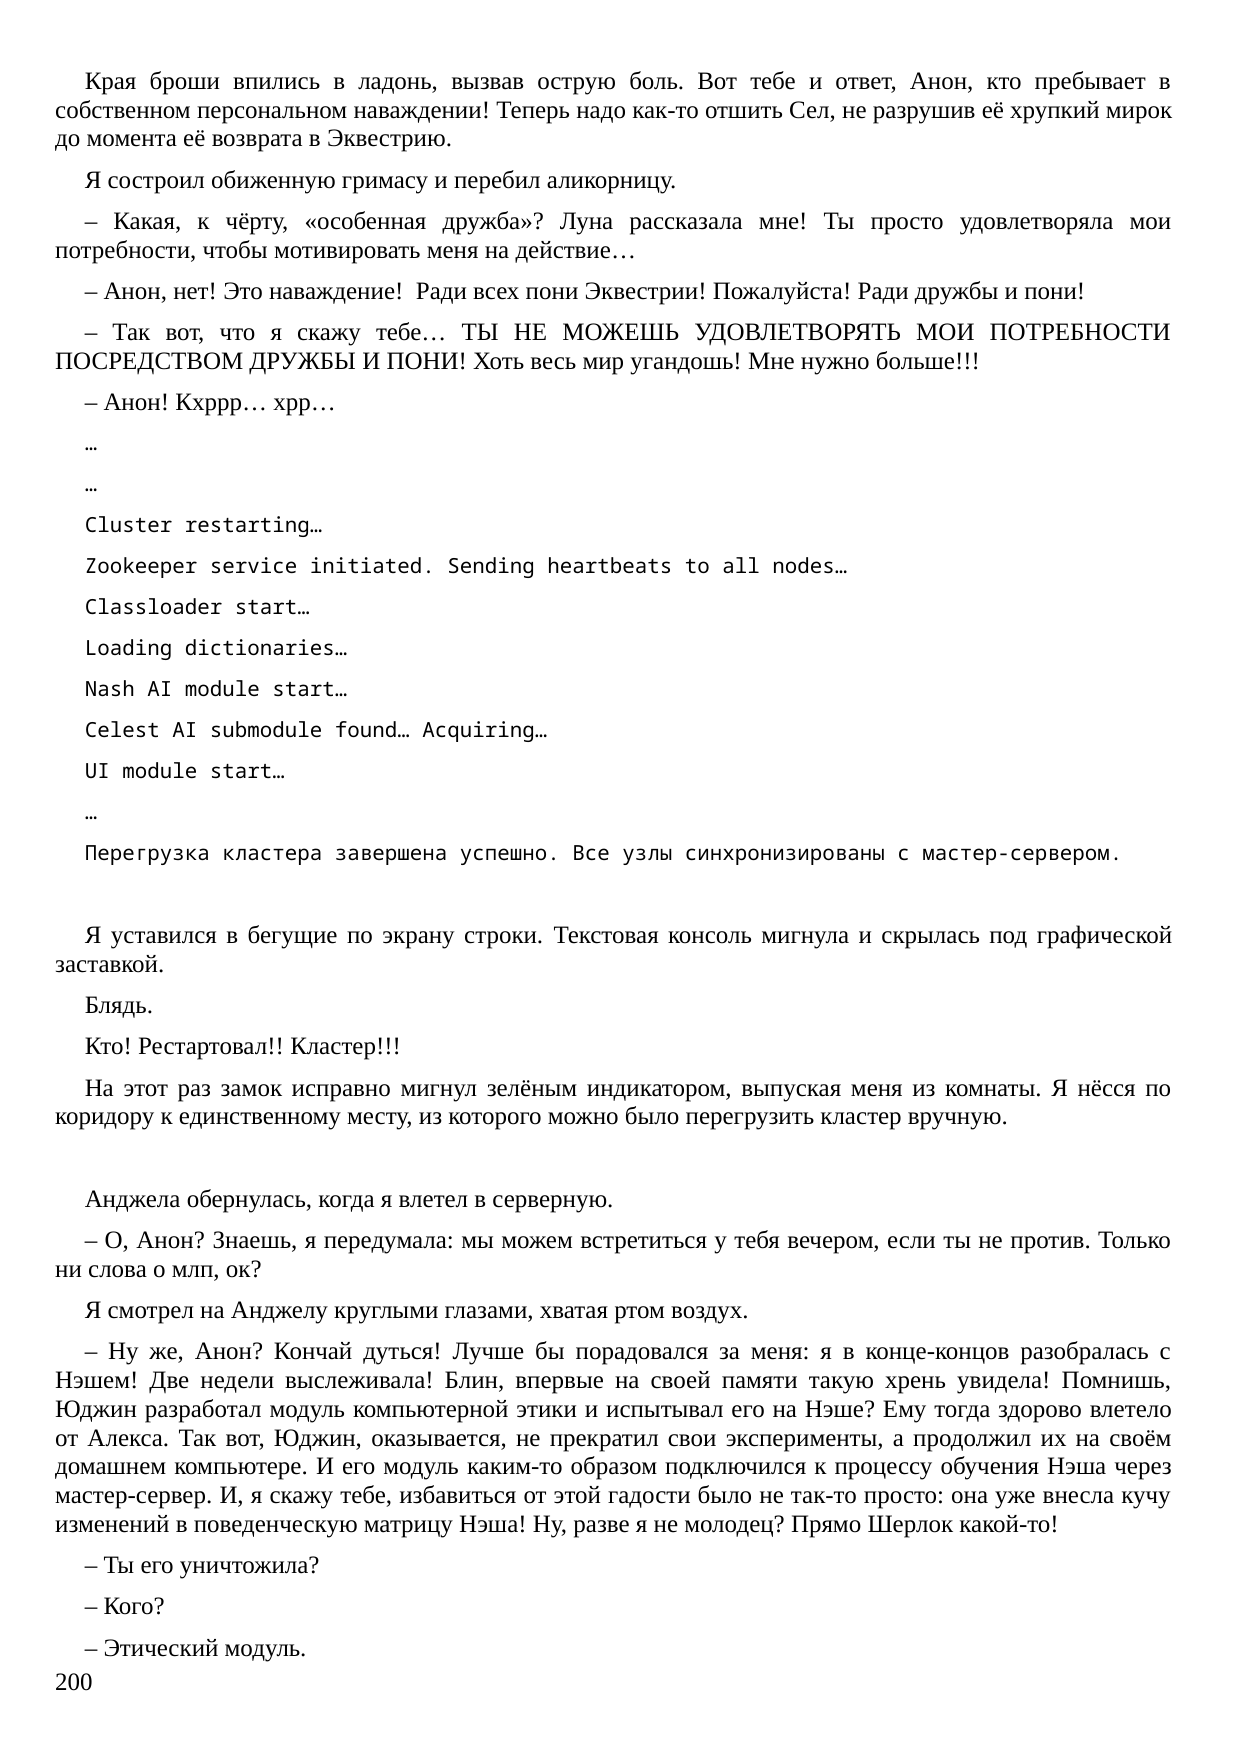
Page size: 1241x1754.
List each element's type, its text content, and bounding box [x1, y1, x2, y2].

text – О, Анон? Знаешь, я передумала: мы можем встретиться у тебя вечером, если ты не против. Только ни слова о млп, ок? [55, 1225, 1173, 1283]
text Я уставился в бегущие по экрану строки. Текстовая консоль мигнула и скрылась под графической заставкой. [55, 920, 1173, 978]
text Loading dictionaries… [55, 633, 1173, 662]
text Края броши впились в ладонь, вызвав острую боль. Вот тебе и ответ, Анон, кто пребывает в собственном персональном наваждении! Теперь надо как-то отшить Сел, не разрушив её хрупкий мирок до момента её возврата в Эквестрию. [55, 66, 1173, 152]
text Я состроил обиженную гримасу и перебил аликорницу. [55, 165, 1173, 193]
text – Анон! Кхррр… хрр… [55, 387, 1173, 416]
text UI module start… [55, 756, 1173, 784]
text Анджела обернулась, когда я влетел в серверную. [55, 1184, 1173, 1213]
text На этот раз замок исправно мигнул зелёным индикатором, выпуская меня из комнаты. Я нёсся по коридору к единственному месту, из которого можно было перегрузить кластер вручную. [55, 1073, 1173, 1130]
text … [55, 428, 1173, 457]
text – Этический модуль. [55, 1633, 1173, 1661]
text – Так вот, что я скажу тебе… ТЫ НЕ МОЖЕШЬ УДОВЛЕТВОРЯТЬ МОИ ПОТРЕБНОСТИ ПОСРЕДСТВОМ ДРУЖБЫ И ПОНИ! Хоть весь мир угандошь! Мне нужно больше!!! [55, 317, 1173, 375]
text – Кого? [55, 1591, 1173, 1620]
text Nash AI module start… [55, 674, 1173, 703]
text – Анон, нет! Это наваждение! Ради всех пони Эквестрии! Пожалуйста! Ради дружбы и пони! [55, 276, 1173, 305]
text Zookeeper service initiated. Sending heartbeats to all nodes… [55, 551, 1173, 580]
text … [55, 469, 1173, 498]
text Кто! Рестартовал!! Кластер!!! [55, 1031, 1173, 1060]
text Cluster restarting… [55, 510, 1173, 539]
text … [55, 797, 1173, 825]
text – Какая, к чёрту, «особенная дружба»? Луна рассказала мне! Ты просто удовлетворяла мои потребности, чтобы мотивировать меня на действие… [55, 206, 1173, 263]
text Classloader start… [55, 592, 1173, 621]
text Celest AI submodule found… Acquiring… [55, 715, 1173, 743]
text Я смотрел на Анджелу круглыми глазами, хватая ртом воздух. [55, 1295, 1173, 1324]
text Перегрузка кластера завершена успешно. Все узлы синхронизированы с мастер-сервером. [55, 838, 1173, 866]
text Блядь. [55, 990, 1173, 1019]
text – Ты его уничтожила? [55, 1550, 1173, 1579]
text – Ну же, Анон? Кончай дуться! Лучше бы порадовался за меня: я в конце-концов разобралась с Нэшем! Две недели выслеживала! Блин, впервые на своей памяти такую хрень увидела! Помнишь, Юджин разработал модуль компьютерной этики и испытывал его на Нэше? Ему тогда здорово влетело от Алекса. Так вот, Юджин, оказывается, не прекратил свои эксперименты, а продолжил их на своём домашнем компьютере. И его модуль каким-то образом подключился к процессу обучения Нэша через мастер-сервер. И, я скажу тебе, избавиться от этой гадости было не так-то просто: она уже внесла кучу изменений в поведенческую матрицу Нэша! Ну, разве я не молодец? Прямо Шерлок какой-то! [55, 1336, 1173, 1538]
